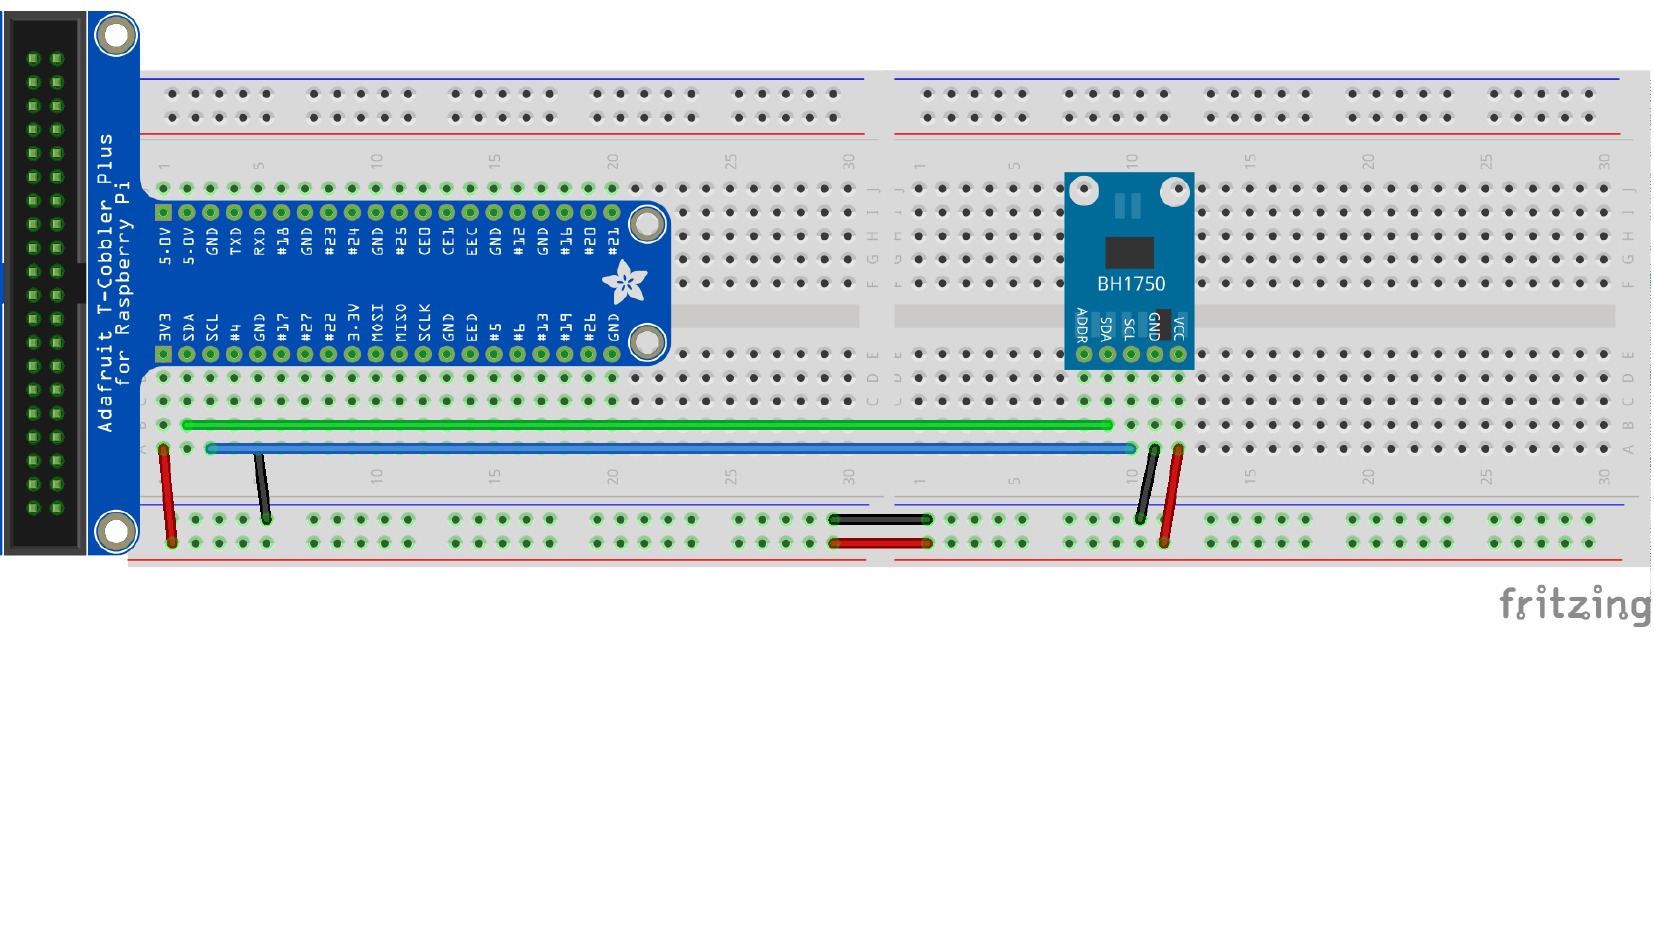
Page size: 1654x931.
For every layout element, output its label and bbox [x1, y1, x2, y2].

picture [0, 11, 1651, 627]
